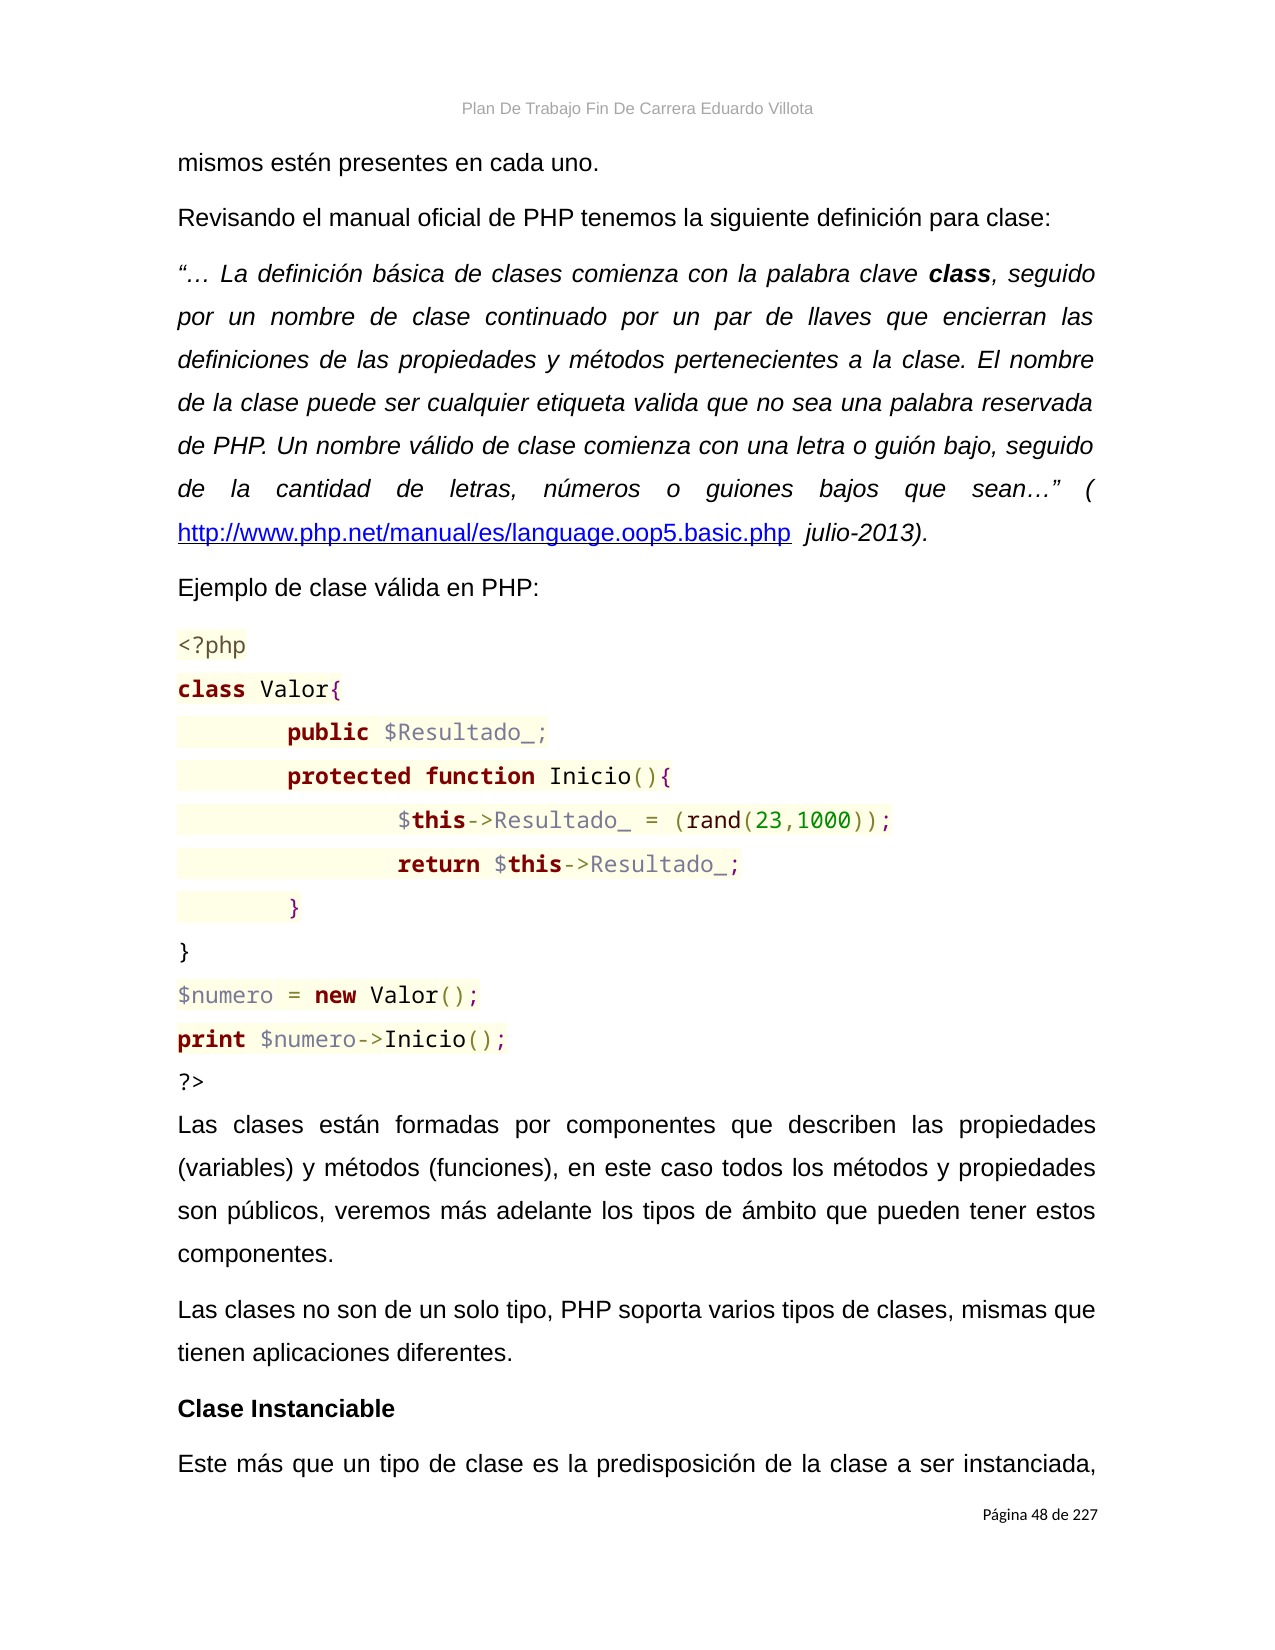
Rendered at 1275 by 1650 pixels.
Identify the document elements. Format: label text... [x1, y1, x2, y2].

text Revisando el manual oficial de PHP tenemos la siguiente definición para clase: [177, 203, 1098, 232]
text Las clases no son de un solo tipo, PHP soporta varios tipos de clases, mismas que tienen aplicaciones diferentes. [177, 1295, 1098, 1367]
text $numero = new Valor(); [177, 979, 1098, 1010]
text Este más que un tipo de clase es la predisposición de la clase a ser instanciada, [177, 1449, 1098, 1478]
text mismos estén presentes en cada uno. [177, 148, 1098, 176]
text class Valor{ [177, 673, 1098, 704]
text } [177, 891, 1098, 923]
text protected function Inicio(){ [177, 760, 1098, 791]
text } [177, 935, 1098, 966]
text $this->Resultado_ = (rand(23,1000)); [177, 804, 1098, 835]
text return $this->Resultado_; [177, 848, 1098, 879]
text Las clases están formadas por componentes que describen las propiedades (variables) y métodos (funciones), en este caso todos los métodos y propiedades son públicos, veremos más adelante los tipos de ámbito que pueden tener estos componentes. [177, 1110, 1098, 1268]
text ?> [177, 1066, 1098, 1098]
text Clase Instanciable [177, 1394, 1098, 1423]
text Ejemplo de clase válida en PHP: [177, 573, 1098, 602]
text <?php [177, 629, 1098, 660]
text public $Resultado_; [177, 716, 1098, 748]
text “… La definición básica de clases comienza con la palabra clave class, seguido por un nombre de clase continuado por un par de llaves que encierran las definiciones de las propiedades y métodos pertenecientes a la clase. El nombre de la clase puede ser cualquier etiqueta valida que no sea una palabra reservada de PHP. Un nombre válido de clase comienza con una letra o guión bajo, seguido de la cantidad de letras, números o guiones bajos que sean…” ( http://www.php.net/manual/es/language.oop5.basic.php julio-2013). [177, 259, 1098, 546]
text print $numero->Inicio(); [177, 1023, 1098, 1054]
